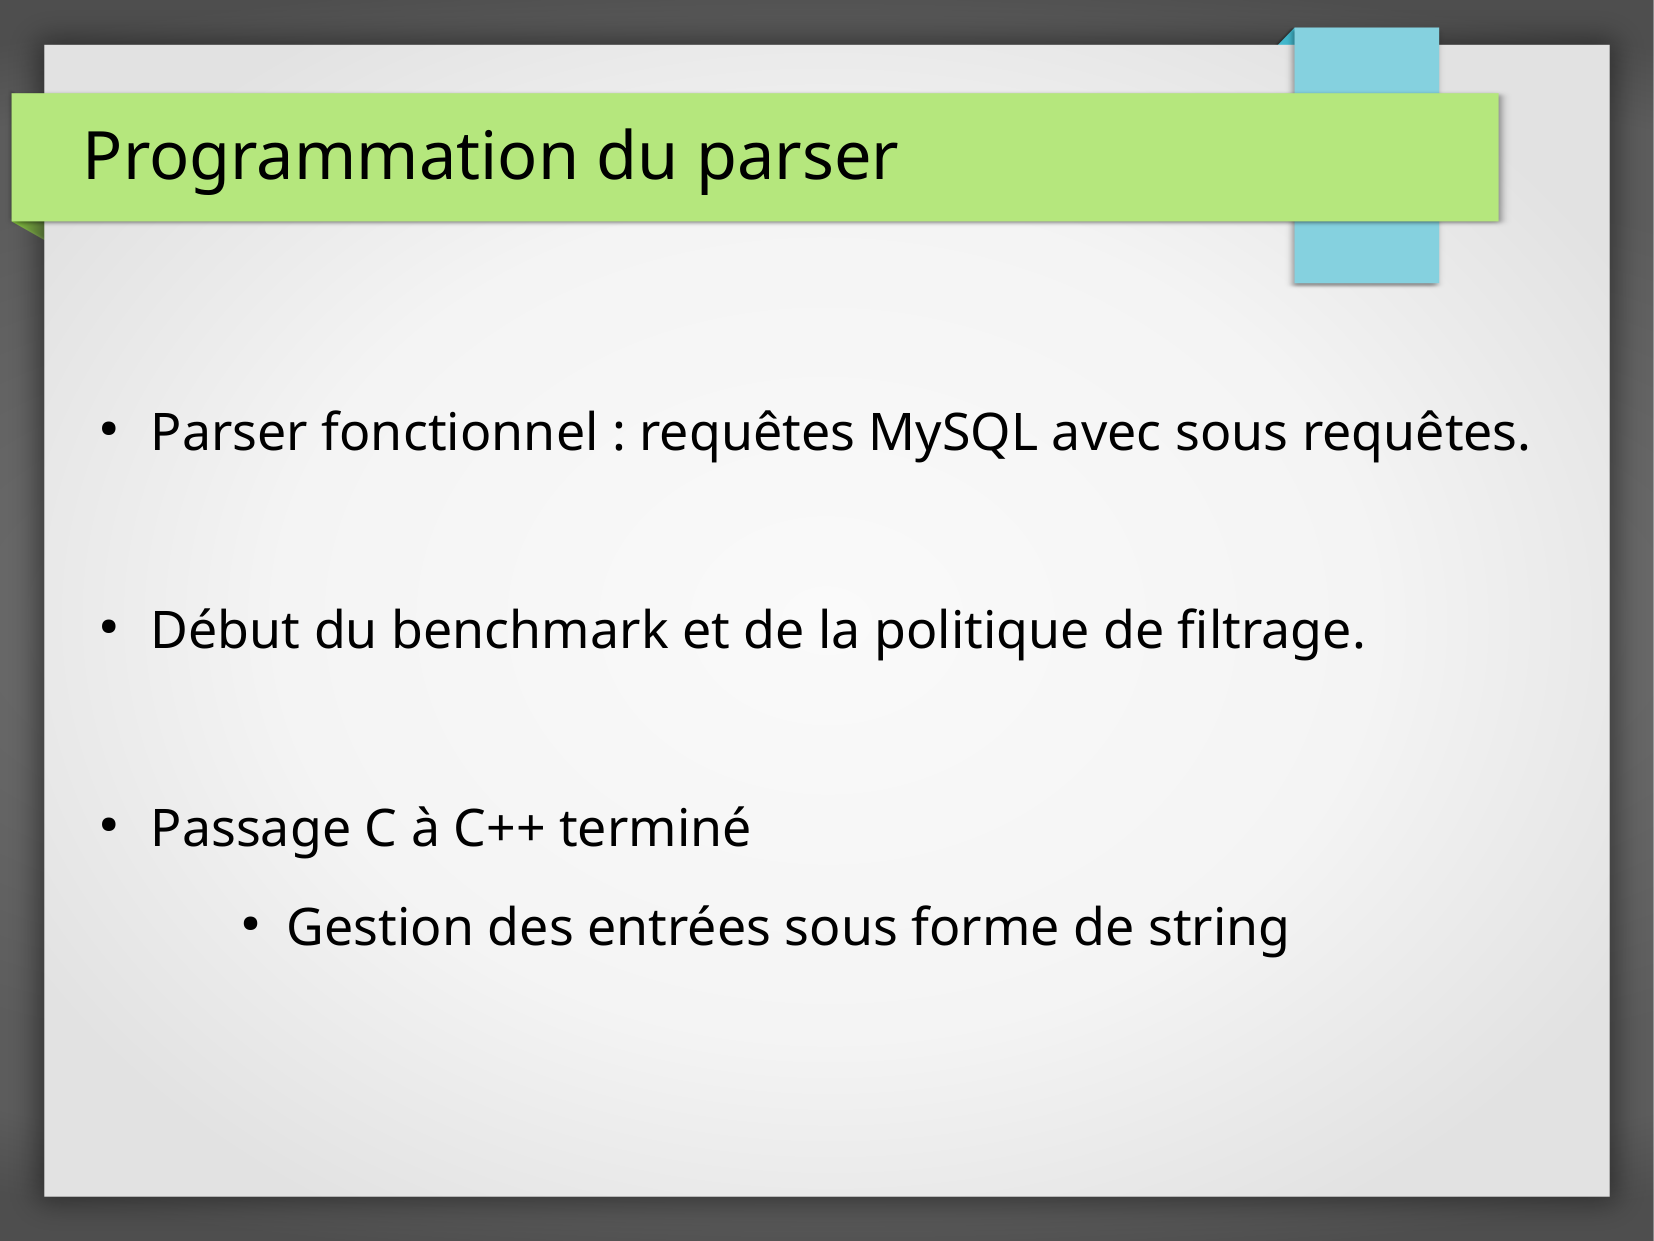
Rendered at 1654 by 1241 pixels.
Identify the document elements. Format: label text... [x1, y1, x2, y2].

title Programmation du parser [82, 94, 1264, 213]
picture [0, 0, 1654, 1241]
list Parser fonctionnel : requêtes MySQL avec sous requêtes. Début du benchmark et de la politique de filtrage. Passage C à C++ terminé Gestion des entrées sous forme de string [82, 295, 1571, 1015]
